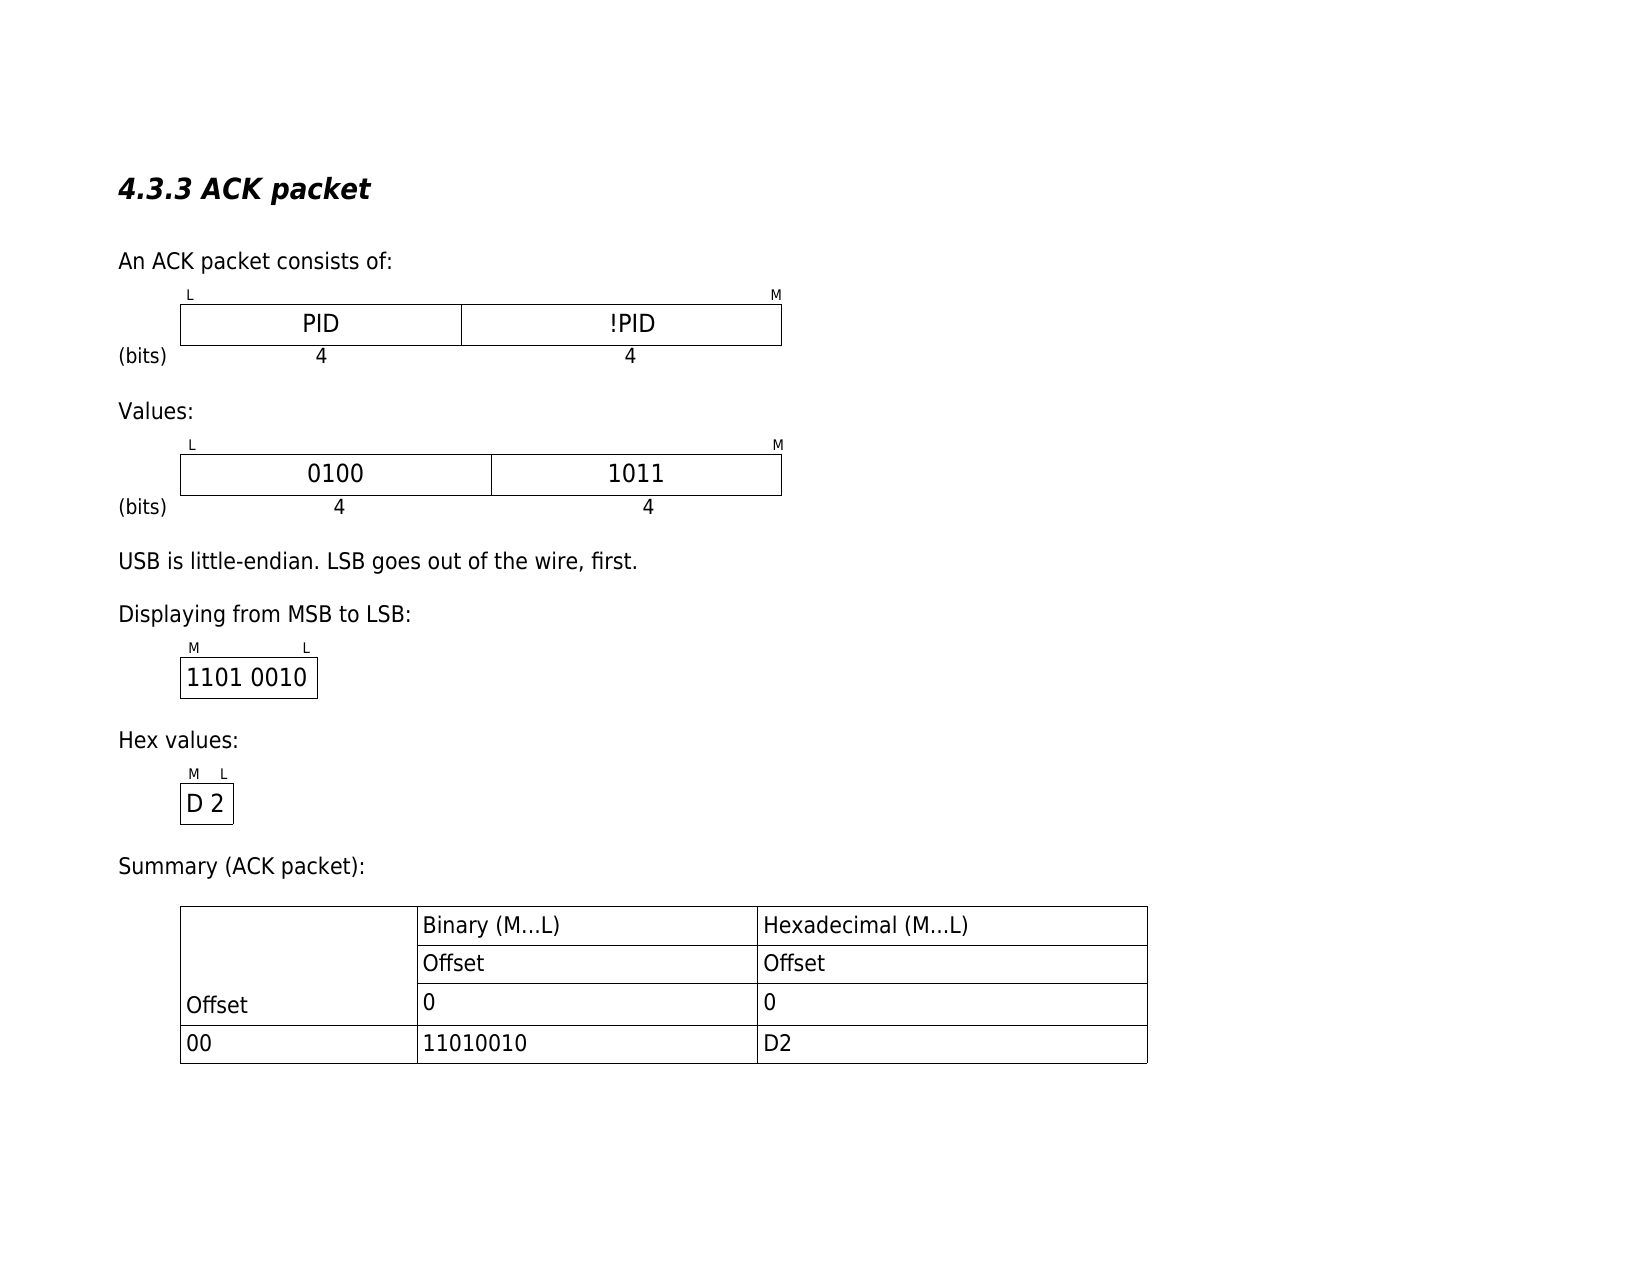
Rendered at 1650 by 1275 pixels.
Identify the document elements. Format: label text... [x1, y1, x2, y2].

table_header PID [181, 305, 461, 344]
text Values: [118, 398, 1532, 425]
text USB is little-endian. LSB goes out of the wire, first. [118, 548, 1532, 575]
table_cell Offset [418, 946, 757, 983]
text L M [118, 425, 1532, 454]
table_header 0100 [181, 455, 491, 494]
text Hex values: [118, 727, 1532, 754]
text An ACK packet consists of: [118, 248, 1532, 274]
table_header Hexadecimal (M...L) [758, 907, 1147, 945]
text (bits) 4 4 [118, 495, 1532, 519]
text Summary (ACK packet): [118, 853, 1532, 880]
subtitle 4.3.3 ACK packet [118, 172, 1532, 206]
table_cell 0 [418, 984, 757, 1025]
table_header 1011 [492, 455, 781, 494]
table_cell 00 [181, 1026, 417, 1063]
table_cell 11010010 [418, 1026, 757, 1063]
table_cell Offset [758, 946, 1147, 983]
text L M [118, 274, 1532, 304]
table_header D 2 [181, 784, 233, 824]
table_header Offset [181, 907, 417, 1025]
table_cell 0 [758, 984, 1147, 1025]
text Displaying from MSB to LSB: [118, 601, 1532, 628]
text M L [118, 754, 1532, 783]
table_header Binary (M...L) [418, 907, 757, 945]
table_header 1101 0010 [181, 658, 317, 698]
text M L [118, 628, 1532, 657]
table_cell D2 [758, 1026, 1147, 1063]
table_header !PID [462, 305, 781, 344]
text (bits) 4 4 [118, 344, 1532, 369]
